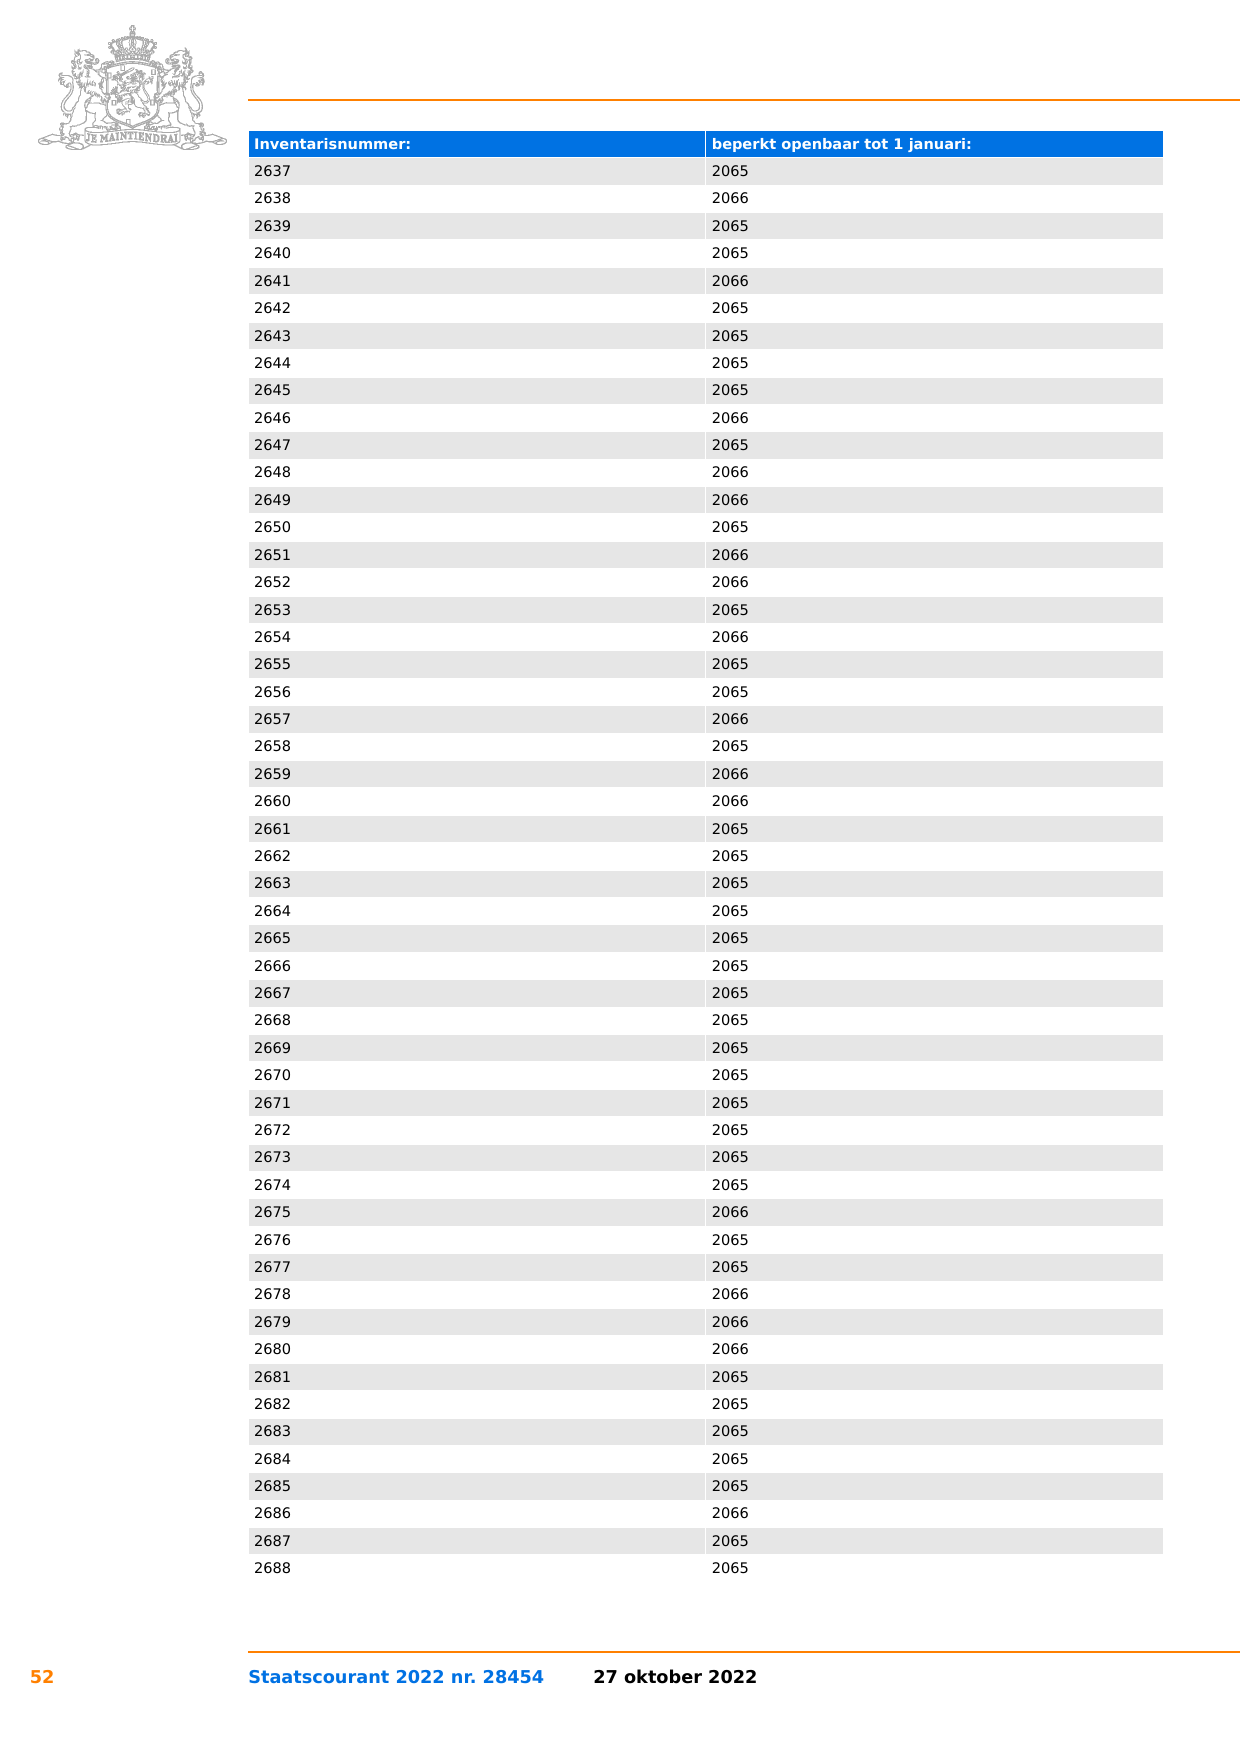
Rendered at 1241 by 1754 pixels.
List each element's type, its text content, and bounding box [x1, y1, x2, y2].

table_cell 2065 [706, 843, 1163, 869]
table_cell 2680 [249, 1336, 705, 1363]
table_cell 2653 [249, 597, 705, 623]
table_cell 2646 [249, 405, 705, 431]
table_cell 2065 [706, 1473, 1163, 1500]
table_cell 2666 [249, 953, 705, 979]
table_cell 2686 [249, 1501, 705, 1527]
table_cell 2660 [249, 789, 705, 815]
table_cell 2065 [706, 1063, 1163, 1089]
table_cell 2066 [706, 1309, 1163, 1335]
table_cell 2065 [706, 953, 1163, 979]
table_cell 2661 [249, 816, 705, 842]
table_cell 2066 [706, 405, 1163, 431]
table_header beperkt openbaar tot 1 januari: [706, 131, 1163, 157]
table_cell 2668 [249, 1008, 705, 1034]
table_cell 2065 [706, 1528, 1163, 1554]
table_cell 2670 [249, 1063, 705, 1089]
table_cell 2065 [706, 378, 1163, 404]
table_cell 2065 [706, 1446, 1163, 1472]
table_cell 2065 [706, 158, 1163, 185]
table_cell 2065 [706, 1145, 1163, 1171]
table_cell 2641 [249, 268, 705, 294]
table_cell 2665 [249, 925, 705, 952]
table_cell 2066 [706, 542, 1163, 568]
table_cell 2065 [706, 898, 1163, 924]
table_cell 2065 [706, 213, 1163, 239]
table_cell 2065 [706, 350, 1163, 376]
table_cell 2674 [249, 1172, 705, 1198]
table_cell 2663 [249, 871, 705, 897]
table_cell 2066 [706, 569, 1163, 596]
table_cell 2066 [706, 1282, 1163, 1308]
table_cell 2638 [249, 186, 705, 212]
table_cell 2684 [249, 1446, 705, 1472]
table_cell 2065 [706, 1391, 1163, 1417]
table_cell 2669 [249, 1035, 705, 1061]
table_cell 2657 [249, 706, 705, 733]
table_cell 2065 [706, 1008, 1163, 1034]
table_cell 2065 [706, 871, 1163, 897]
table_cell 2066 [706, 1336, 1163, 1363]
table_cell 2066 [706, 761, 1163, 787]
table_cell 2649 [249, 487, 705, 513]
table_cell 2673 [249, 1145, 705, 1171]
table_cell 2672 [249, 1117, 705, 1143]
table_cell 2637 [249, 158, 705, 185]
table_cell 2066 [706, 789, 1163, 815]
table_cell 2065 [706, 1090, 1163, 1116]
table_cell 2065 [706, 1227, 1163, 1253]
table_cell 2065 [706, 1117, 1163, 1143]
table_cell 2654 [249, 624, 705, 650]
table_cell 2643 [249, 323, 705, 349]
table_cell 2644 [249, 350, 705, 376]
table_cell 2065 [706, 980, 1163, 1007]
table_cell 2065 [706, 816, 1163, 842]
table_cell 2065 [706, 1172, 1163, 1198]
table_cell 2687 [249, 1528, 705, 1554]
table_cell 2639 [249, 213, 705, 239]
table_cell 2682 [249, 1391, 705, 1417]
table_cell 2659 [249, 761, 705, 787]
table_cell 2065 [706, 651, 1163, 678]
table_cell 2664 [249, 898, 705, 924]
table_cell 2648 [249, 460, 705, 486]
table_cell 2066 [706, 460, 1163, 486]
table_cell 2662 [249, 843, 705, 869]
table_cell 2065 [706, 432, 1163, 459]
table_cell 2678 [249, 1282, 705, 1308]
table_cell 2681 [249, 1364, 705, 1390]
table_cell 2066 [706, 487, 1163, 513]
table_cell 2065 [706, 925, 1163, 952]
table_cell 2677 [249, 1254, 705, 1281]
table_cell 2066 [706, 624, 1163, 650]
table_cell 2679 [249, 1309, 705, 1335]
table_cell 2688 [249, 1556, 705, 1582]
table_cell 2065 [706, 679, 1163, 705]
picture [38, 25, 227, 150]
table_cell 2667 [249, 980, 705, 1007]
table_cell 2065 [706, 323, 1163, 349]
table_cell 2658 [249, 734, 705, 760]
table_cell 2652 [249, 569, 705, 596]
table_cell 2656 [249, 679, 705, 705]
table_cell 2065 [706, 1254, 1163, 1281]
table_cell 2066 [706, 706, 1163, 733]
table_cell 2065 [706, 241, 1163, 267]
table_cell 2066 [706, 268, 1163, 294]
table_cell 2671 [249, 1090, 705, 1116]
table_cell 2065 [706, 1556, 1163, 1582]
table_cell 2642 [249, 295, 705, 322]
table_cell 2650 [249, 515, 705, 541]
table_cell 2065 [706, 1364, 1163, 1390]
table_cell 2065 [706, 1419, 1163, 1445]
table_cell 2066 [706, 1501, 1163, 1527]
table_cell 2655 [249, 651, 705, 678]
table_cell 2065 [706, 515, 1163, 541]
table_cell 2640 [249, 241, 705, 267]
table_cell 2675 [249, 1199, 705, 1226]
table_cell 2685 [249, 1473, 705, 1500]
table_cell 2065 [706, 295, 1163, 322]
table_cell 2683 [249, 1419, 705, 1445]
table_cell 2065 [706, 597, 1163, 623]
table_cell 2676 [249, 1227, 705, 1253]
table_cell 2065 [706, 1035, 1163, 1061]
table_cell 2066 [706, 186, 1163, 212]
table_cell 2645 [249, 378, 705, 404]
table_cell 2651 [249, 542, 705, 568]
table_header Inventarisnummer: [249, 131, 705, 157]
table_cell 2066 [706, 1199, 1163, 1226]
table_cell 2647 [249, 432, 705, 459]
table_cell 2065 [706, 734, 1163, 760]
